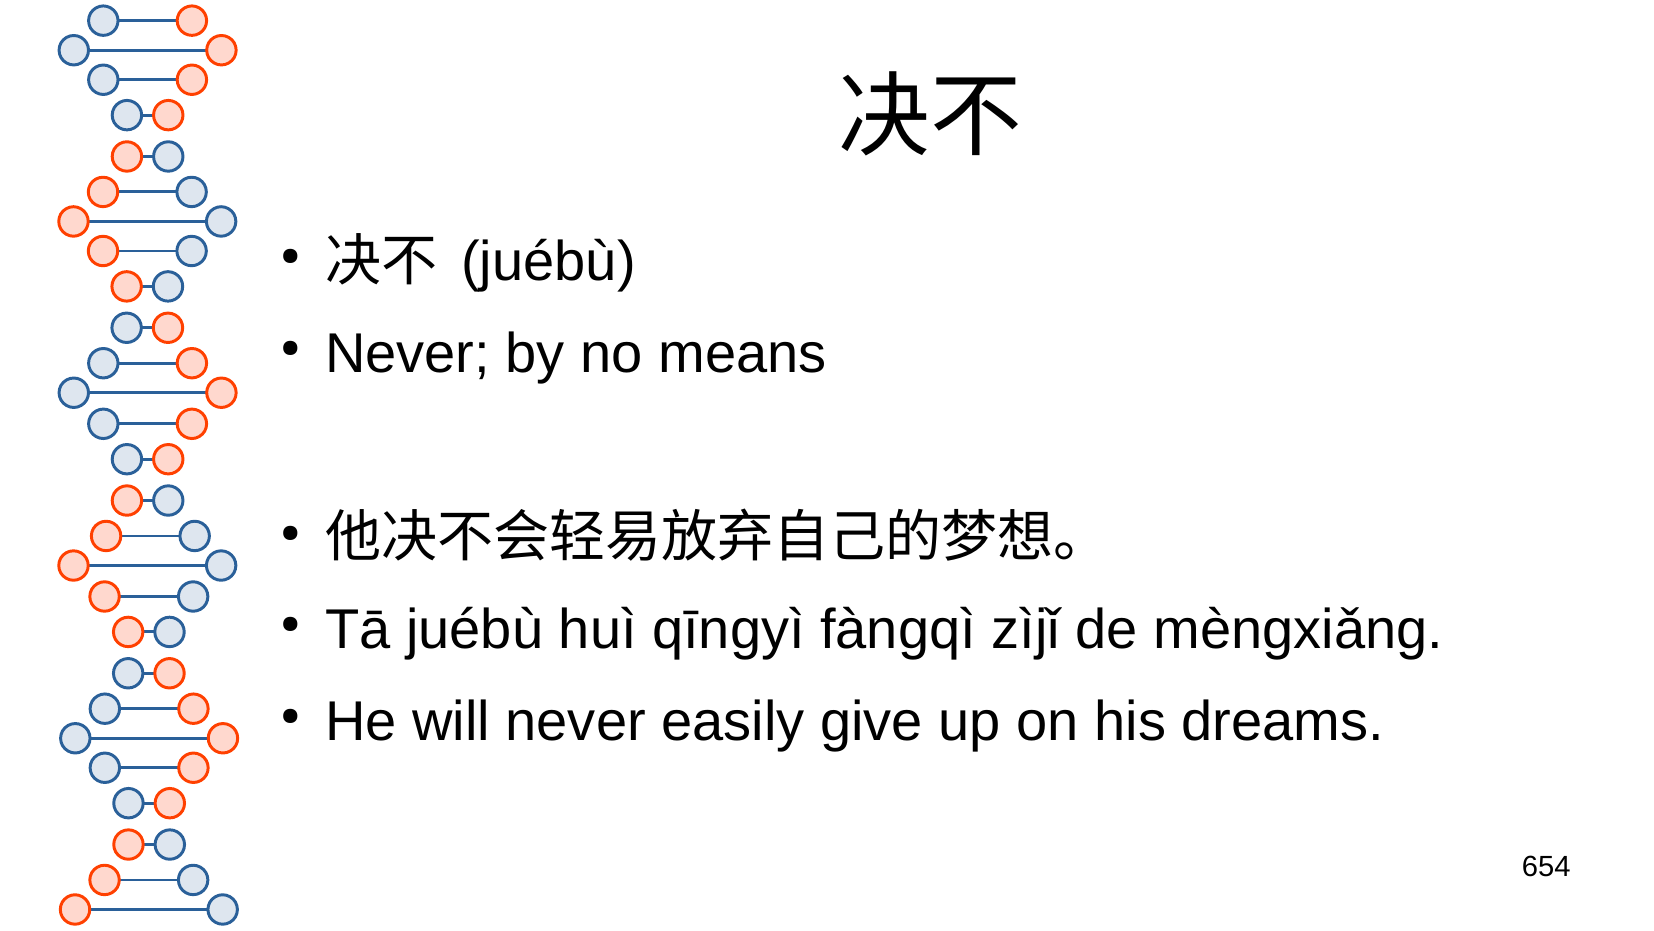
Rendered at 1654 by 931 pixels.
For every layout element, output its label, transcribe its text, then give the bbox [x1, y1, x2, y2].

list 决不 (juébù) Never; by no means 他决不会轻易放弃自己的梦想。 Tā juébù huì qīngyì fàngqì zìjǐ de mèngxiǎng. He will never easily give up on his dreams. [265, 224, 1595, 764]
title 决不 [265, 35, 1595, 189]
